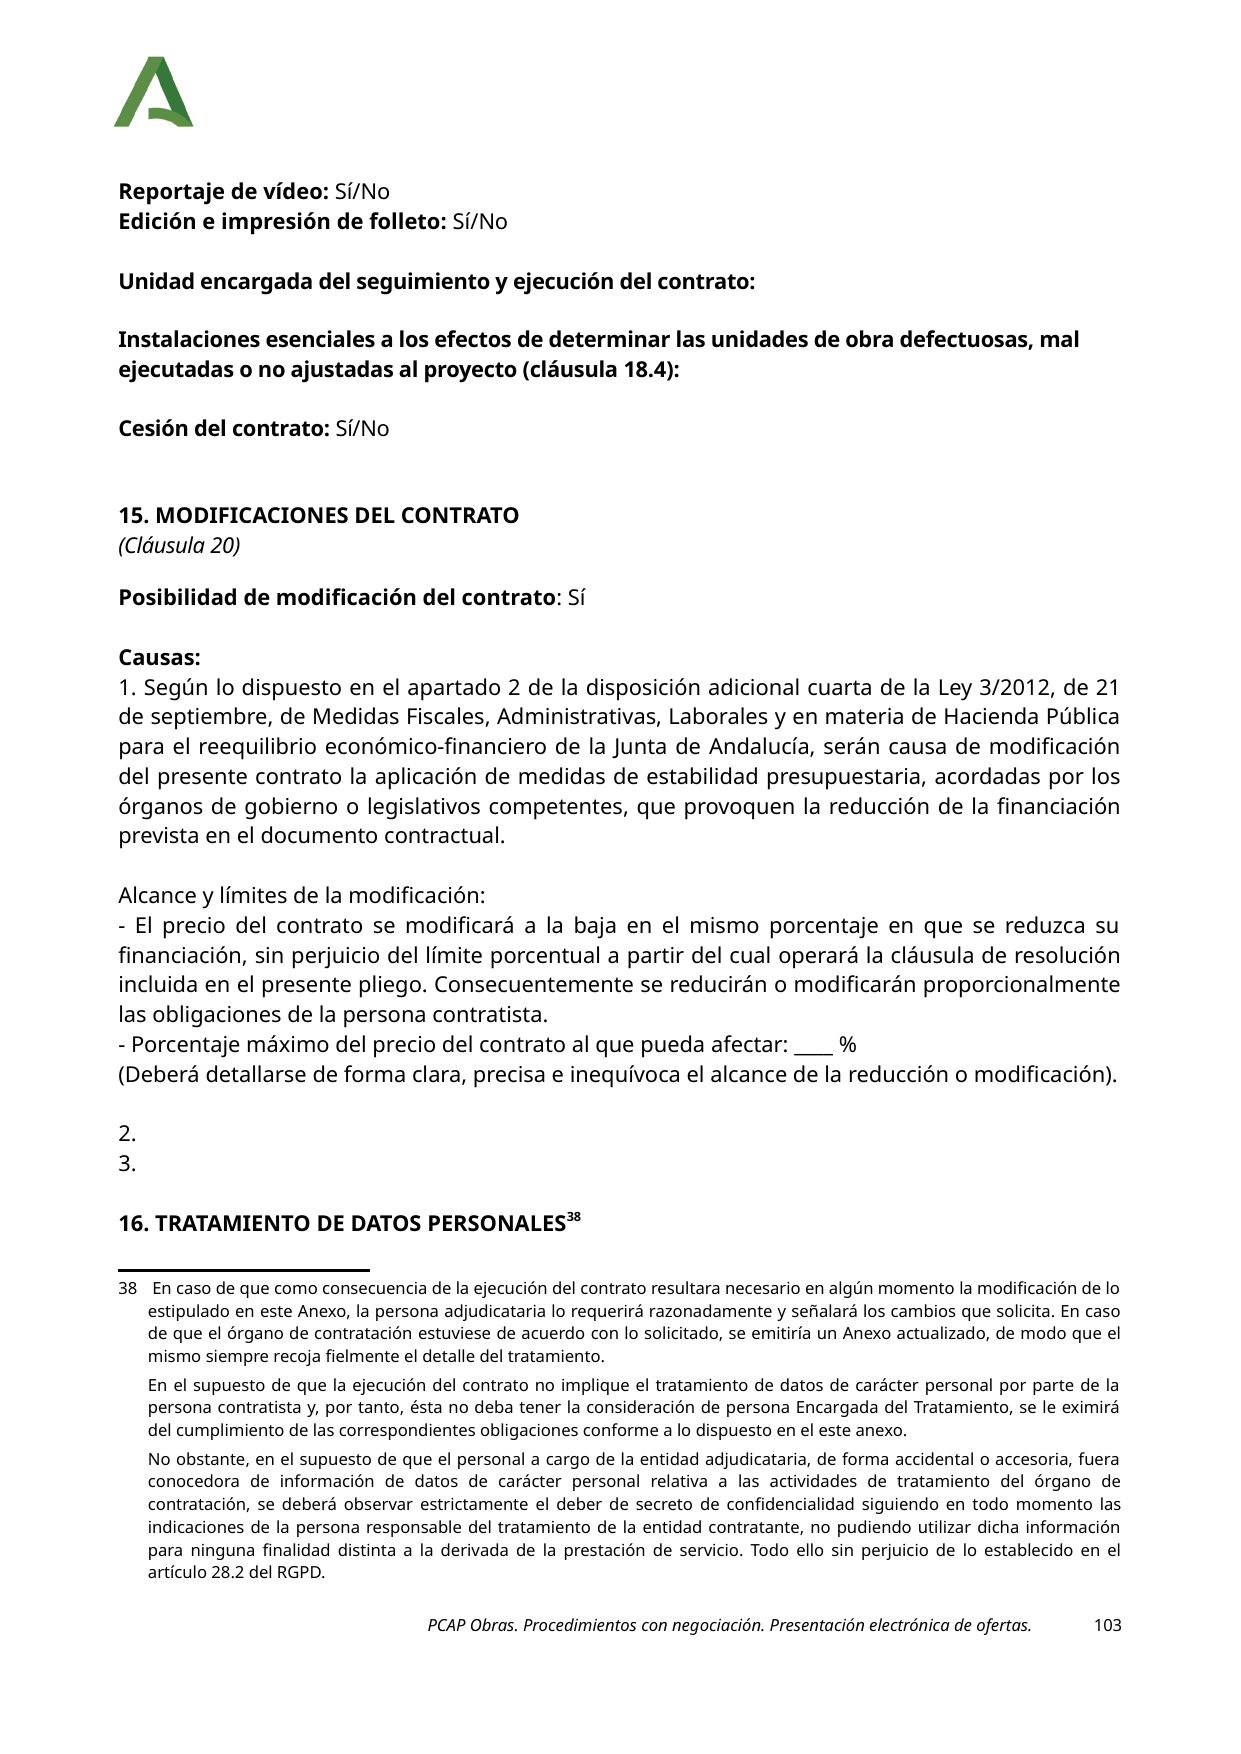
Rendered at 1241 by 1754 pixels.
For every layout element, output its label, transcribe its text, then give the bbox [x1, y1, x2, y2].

text - El precio del contrato se modificará a la baja en el mismo porcentaje en que se reduzca su financiación, sin perjuicio del límite porcentual a partir del cual operará la cláusula de resolución incluida en el presente pliego. Consecuentemente se reducirán o modificarán proporcionalmente las obligaciones de la persona contratista. [118, 910, 1122, 1029]
text Posibilidad de modificación del contrato: Sí [118, 582, 1122, 612]
text No obstante, en el supuesto de que el personal a cargo de la entidad adjudicataria, de forma accidental o accesoria, fuera conocedora de información de datos de carácter personal relativa a las actividades de tratamiento del órgano de contratación, se deberá observar estrictamente el deber de secreto de confidencialidad siguiendo en todo momento las indicaciones de la persona responsable del tratamiento de la entidad contratante, no pudiendo utilizar dicha información para ninguna finalidad distinta a la derivada de la prestación de servicio. Todo ello sin perjuicio de lo establecido en el artículo 28.2 del RGPD. [118, 1447, 1122, 1584]
text Edición e impresión de folleto: Sí/No [118, 206, 1122, 236]
text 16. TRATAMIENTO DE DATOS PERSONALES [118, 1208, 1122, 1238]
text - Porcentaje máximo del precio del contrato al que pueda afectar: ____ % [118, 1029, 1122, 1059]
text En caso de que como consecuencia de la ejecución del contrato resultara necesario en algún momento la modificación de lo estipulado en este Anexo, la persona adjudicataria lo requerirá razonadamente y señalará los cambios que solicita. En caso de que el órgano de contratación estuviese de acuerdo con lo solicitado, se emitiría un Anexo actualizado, de modo que el mismo siempre recoja fielmente el detalle del tratamiento. [118, 1277, 1122, 1367]
text Reportaje de vídeo: Sí/No [118, 176, 1122, 206]
text 2. [118, 1118, 1122, 1148]
text 1. Según lo dispuesto en el apartado 2 de la disposición adicional cuarta de la Ley 3/2012, de 21 de septiembre, de Medidas Fiscales, Administrativas, Laborales y en materia de Hacienda Pública para el reequilibrio económico-financiero de la Junta de Andalucía, serán causa de modificación del presente contrato la aplicación de medidas de estabilidad presupuestaria, acordadas por los órganos de gobierno o legislativos competentes, que provoquen la reducción de la financiación prevista en el documento contractual. [118, 672, 1122, 850]
text (Cláusula 20) [118, 530, 1122, 559]
text En el supuesto de que la ejecución del contrato no implique el tratamiento de datos de carácter personal por parte de la persona contratista y, por tanto, ésta no deba tener la consideración de persona Encargada del Tratamiento, se le eximirá del cumplimiento de las correspondientes obligaciones conforme a lo dispuesto en el este anexo. [118, 1373, 1122, 1441]
text (Deberá detallarse de forma clara, precisa e inequívoca el alcance de la reducción o modificación). [118, 1059, 1122, 1089]
text Unidad encargada del seguimiento y ejecución del contrato: [118, 266, 1122, 296]
text Cesión del contrato: Sí/No [118, 413, 1122, 442]
text 15. MODIFICACIONES DEL CONTRATO [118, 500, 1122, 530]
text Instalaciones esenciales a los efectos de determinar las unidades de obra defectuosas, mal ejecutadas o no ajustadas al proyecto (cláusula 18.4): [118, 324, 1122, 384]
text 3. [118, 1148, 1122, 1178]
text Alcance y límites de la modificación: [118, 880, 1122, 910]
text Causas: [118, 642, 1122, 672]
picture [109, 52, 198, 131]
